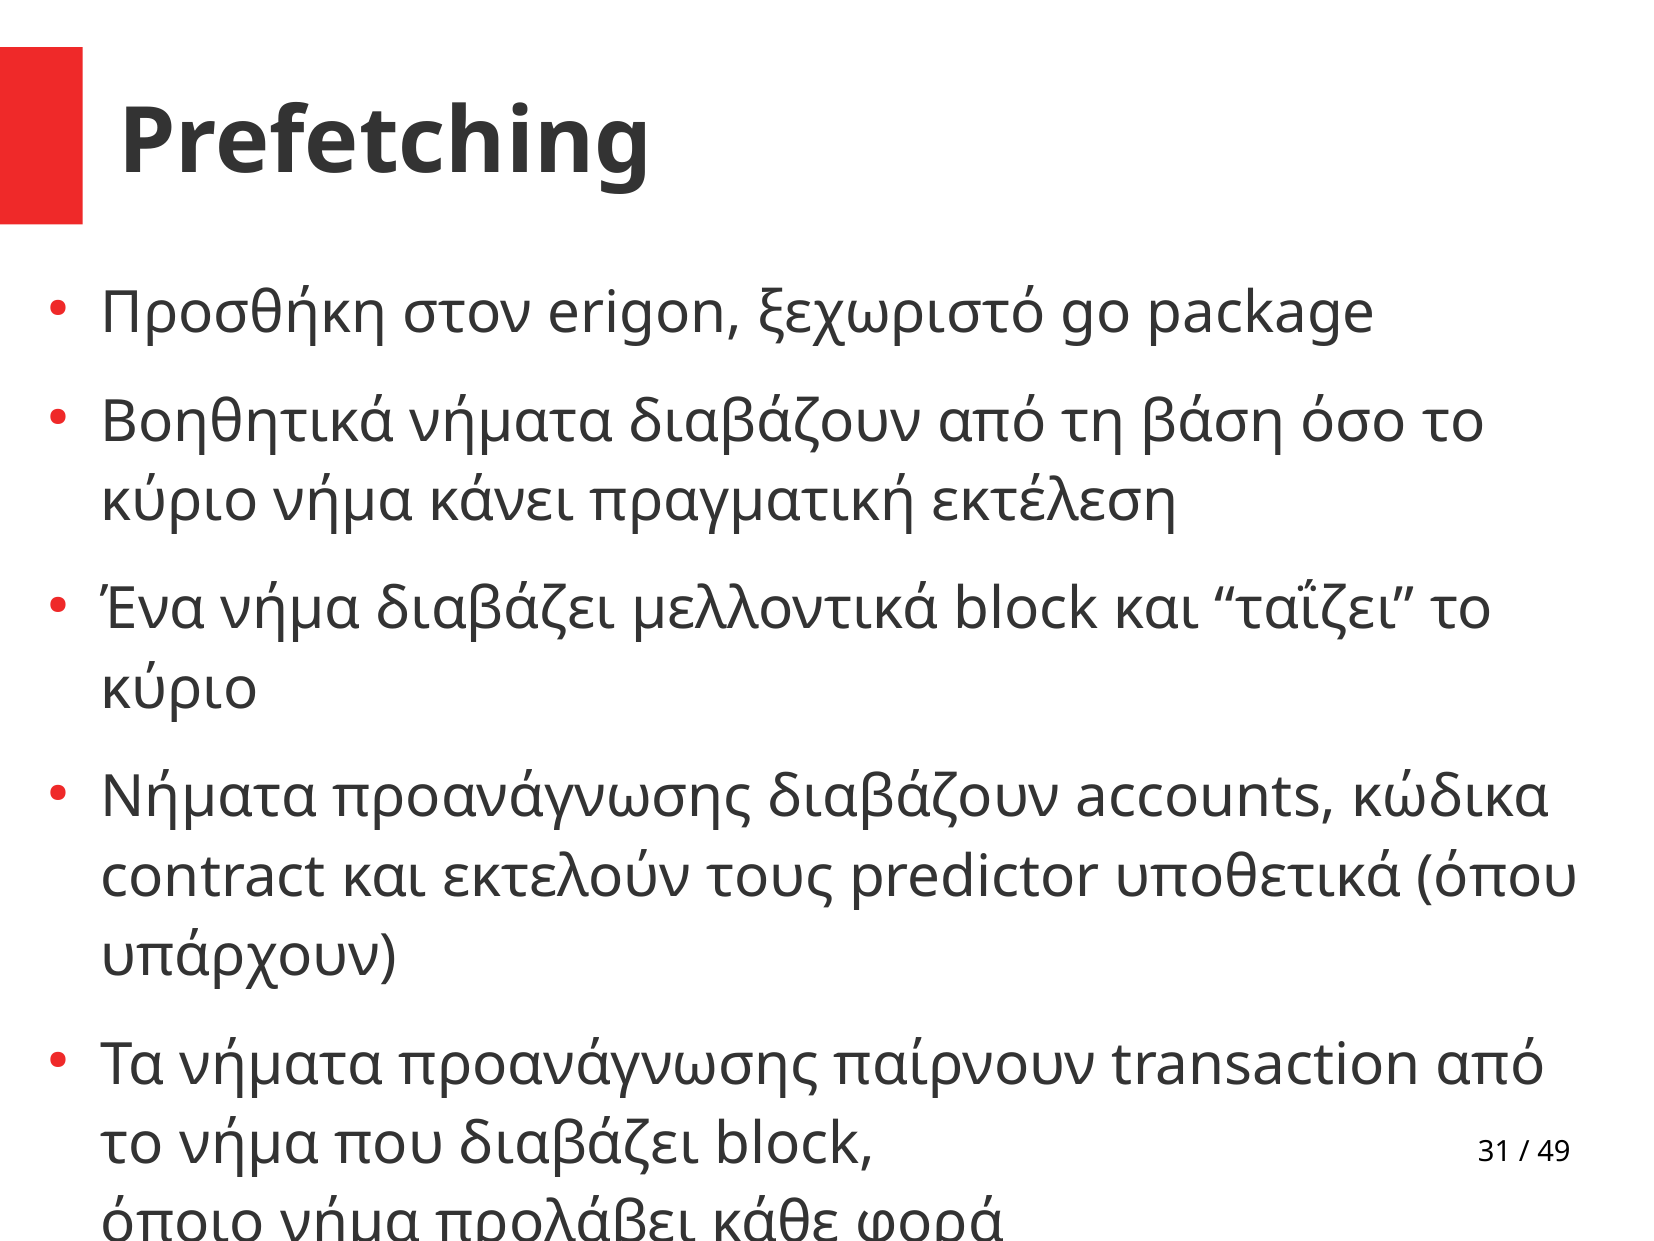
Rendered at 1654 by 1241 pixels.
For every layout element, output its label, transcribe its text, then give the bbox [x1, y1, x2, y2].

title Prefetching [118, 33, 1571, 241]
list Προσθήκη στον erigon, ξεχωριστό go package Βοηθητικά νήματα διαβάζουν από τη βάση όσο το κύριο νήμα κάνει πραγματική εκτέλεση Ένα νήμα διαβάζει μελλοντικά block και “ταΐζει” το κύριο Νήματα προανάγνωσης διαβάζουν accounts, κώδικα contract και εκτελούν τους predictor υποθετικά (όπου υπάρχουν) Τα νήματα προανάγνωσης παίρνουν transaction από το νήμα που διαβάζει block, όποιο νήμα προλάβει κάθε φορά [30, 270, 1621, 1111]
